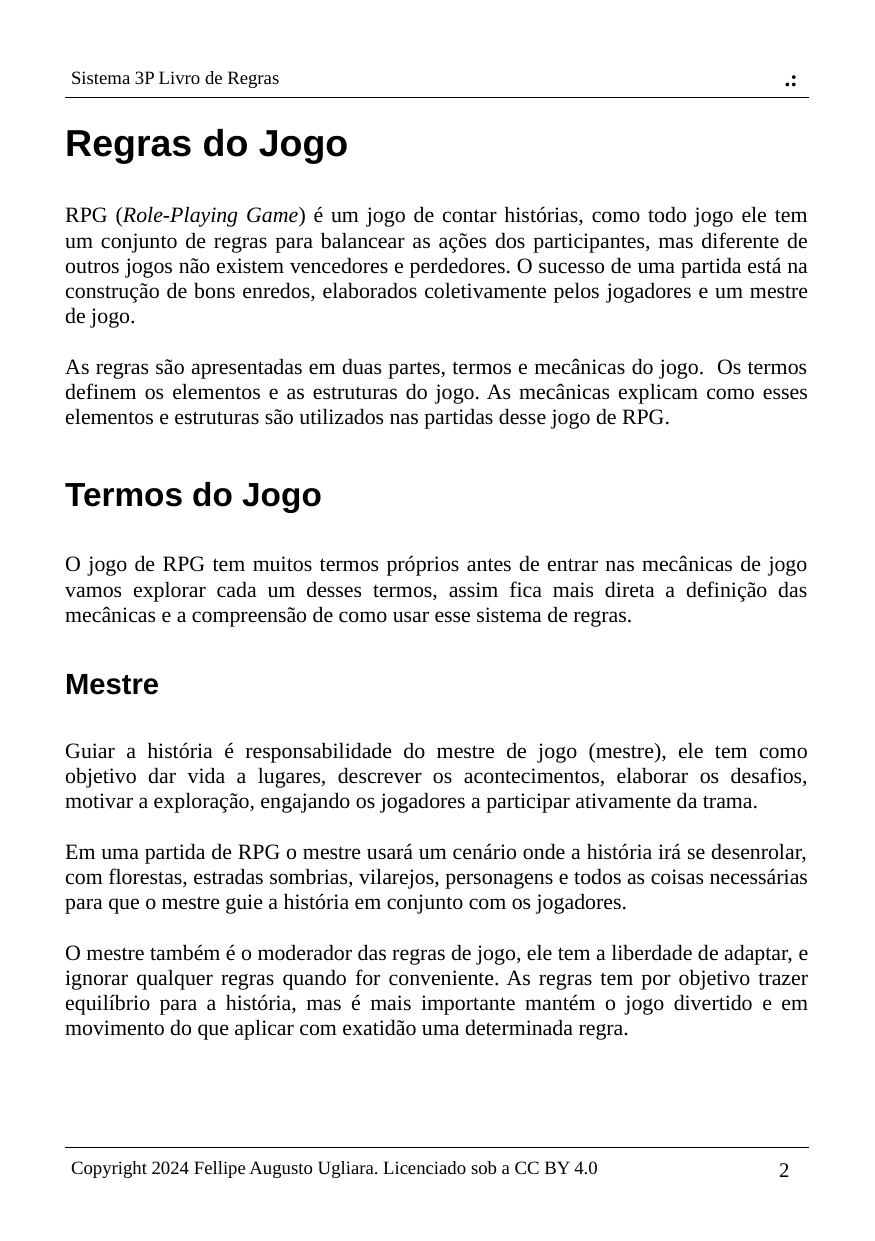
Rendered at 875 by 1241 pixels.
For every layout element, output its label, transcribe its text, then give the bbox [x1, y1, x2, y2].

text RPG (Role-Playing Game) é um jogo de contar histórias, como todo jogo ele tem um conjunto de regras para balancear as ações dos participantes, mas diferente de outros jogos não existem vencedores e perdedores. O sucesso de uma partida está na construção de bons enredos, elaborados coletivamente pelos jogadores e um mestre de jogo. [65, 202, 809, 328]
text Em uma partida de RPG o mestre usará um cenário onde a história irá se desenrolar, com florestas, estradas sombrias, vilarejos, personagens e todos as coisas necessárias para que o mestre guie a história em conjunto com os jogadores. [65, 839, 809, 914]
text As regras são apresentadas em duas partes, termos e mecânicas do jogo. Os termos definem os elementos e as estruturas do jogo. As mecânicas explicam como esses elementos e estruturas são utilizados nas partidas desse jogo de RPG. [65, 354, 809, 429]
subtitle Mestre [65, 667, 809, 700]
text O mestre também é o moderador das regras de jogo, ele tem a liberdade de adaptar, e ignorar qualquer regras quando for conveniente. As regras tem por objetivo trazer equilíbrio para a história, mas é mais importante mantém o jogo divertido e em movimento do que aplicar com exatidão uma determinada regra. [65, 940, 809, 1041]
text O jogo de RPG tem muitos termos próprios antes de entrar nas mecânicas de jogo vamos explorar cada um desses termos, assim fica mais direta a definição das mecânicas e a compreensão de como usar esse sistema de regras. [65, 551, 809, 627]
subtitle Regras do Jogo [65, 122, 809, 165]
subtitle Termos do Jogo [65, 475, 809, 514]
text Guiar a história é responsabilidade do mestre de jogo (mestre), ele tem como objetivo dar vida a lugares, descrever os acontecimentos, elaborar os desafios, motivar a exploração, engajando os jogadores a participar ativamente da trama. [65, 738, 809, 814]
